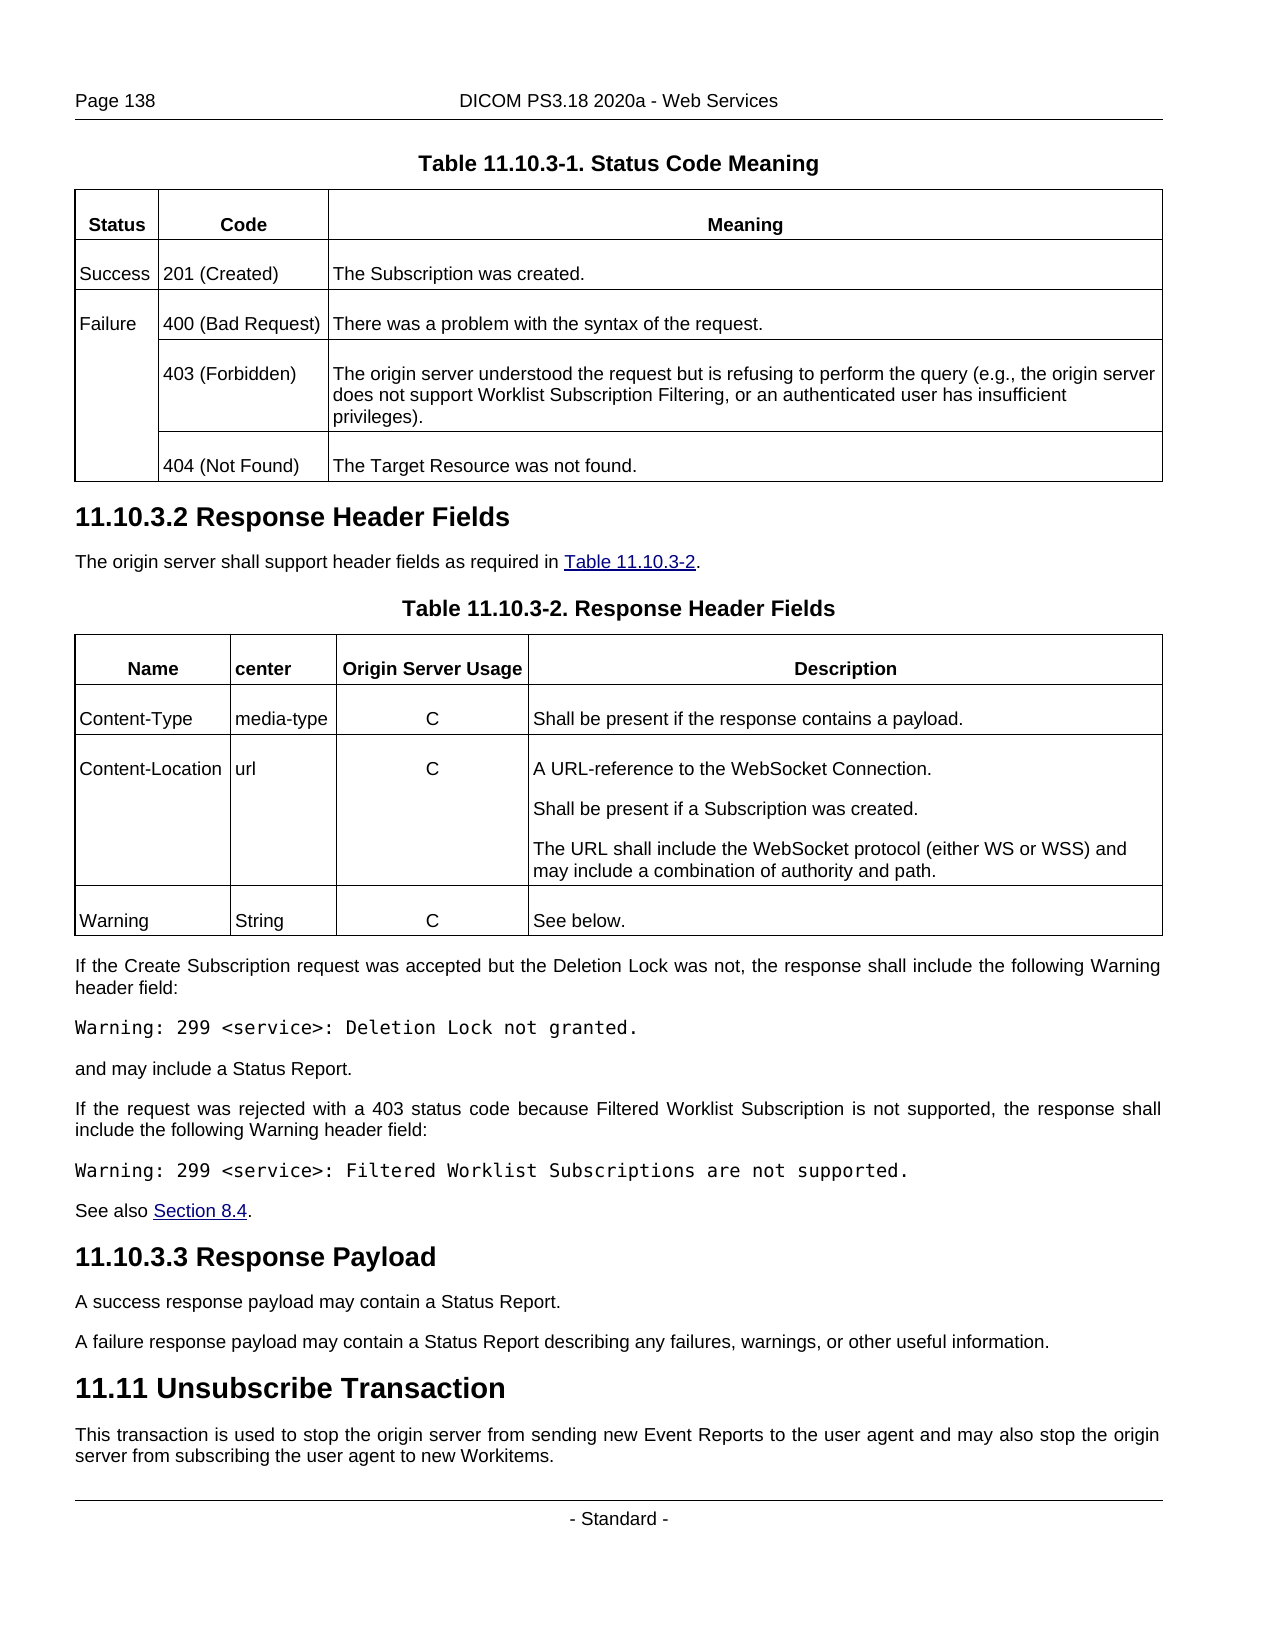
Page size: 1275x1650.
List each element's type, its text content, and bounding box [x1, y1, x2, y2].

text A failure response payload may contain a Status Report describing any failures, warnings, or other useful information. [75, 1331, 1162, 1352]
table_cell There was a problem with the syntax of the request. [329, 290, 1162, 338]
table_cell media-type [231, 685, 336, 733]
table_cell Success [76, 240, 158, 289]
table_cell url [231, 735, 336, 885]
text Table 11.10.3-1. Status Code Meaning [75, 150, 1162, 176]
table_header Code [159, 190, 328, 239]
table_cell 403 (Forbidden) [159, 340, 328, 431]
table_header center [231, 635, 336, 684]
table_header Name [76, 635, 230, 684]
table_cell C [337, 685, 528, 733]
table_cell Content-Type [76, 685, 230, 733]
table_cell The Target Resource was not found. [329, 432, 1162, 481]
table_cell C [337, 886, 528, 935]
table_cell Warning [76, 886, 230, 935]
text If the Create Subscription request was accepted but the Deletion Lock was not, the response shall include the following Warning header field: [75, 955, 1162, 998]
text 11.11 Unsubscribe Transaction [75, 1371, 1162, 1405]
text 11.10.3.2 Response Header Fields [75, 501, 1162, 532]
table_cell 400 (Bad Request) [159, 290, 328, 338]
text A success response payload may contain a Status Report. [75, 1291, 1162, 1312]
table_header Meaning [329, 190, 1162, 239]
table_cell Shall be present if the response contains a payload. [529, 685, 1162, 733]
text 11.10.3.3 Response Payload [75, 1241, 1162, 1272]
table_cell Content-Location [76, 735, 230, 885]
table_header Origin Server Usage [337, 635, 528, 684]
table_cell Failure [76, 290, 158, 481]
table_cell See below. [529, 886, 1162, 935]
table_cell A URL-reference to the WebSocket Connection. Shall be present if a Subscription was created. The URL shall include the WebSocket protocol (either WS or WSS) and may include a combination of authority and path. [529, 735, 1162, 885]
table_cell C [337, 735, 528, 885]
table_header Description [529, 635, 1162, 684]
table_cell The origin server understood the request but is refusing to perform the query (e.g., the origin server does not support Worklist Subscription Filtering, or an authenticated user has insufficient privileges). [329, 340, 1162, 431]
table_header Status [76, 190, 158, 239]
text Warning: 299 <service>: Filtered Worklist Subscriptions are not supported. [75, 1159, 1162, 1181]
text If the request was rejected with a 403 status code because Filtered Worklist Subscription is not supported, the response shall include the following Warning header field: [75, 1098, 1162, 1141]
text This transaction is used to stop the origin server from sending new Event Reports to the user agent and may also stop the origin server from subscribing the user agent to new Workitems. [75, 1423, 1162, 1467]
table_cell The Subscription was created. [329, 240, 1162, 289]
table_cell String [231, 886, 336, 935]
text Warning: 299 <service>: Deletion Lock not granted. [75, 1017, 1162, 1039]
text Table 11.10.3-2. Response Header Fields [75, 595, 1162, 621]
table_cell 404 (Not Found) [159, 432, 328, 481]
text See also Section 8.4. [75, 1200, 1162, 1222]
table_cell 201 (Created) [159, 240, 328, 289]
text and may include a Status Report. [75, 1057, 1162, 1079]
text The origin server shall support header fields as required in Table 11.10.3-2. [75, 551, 1162, 572]
